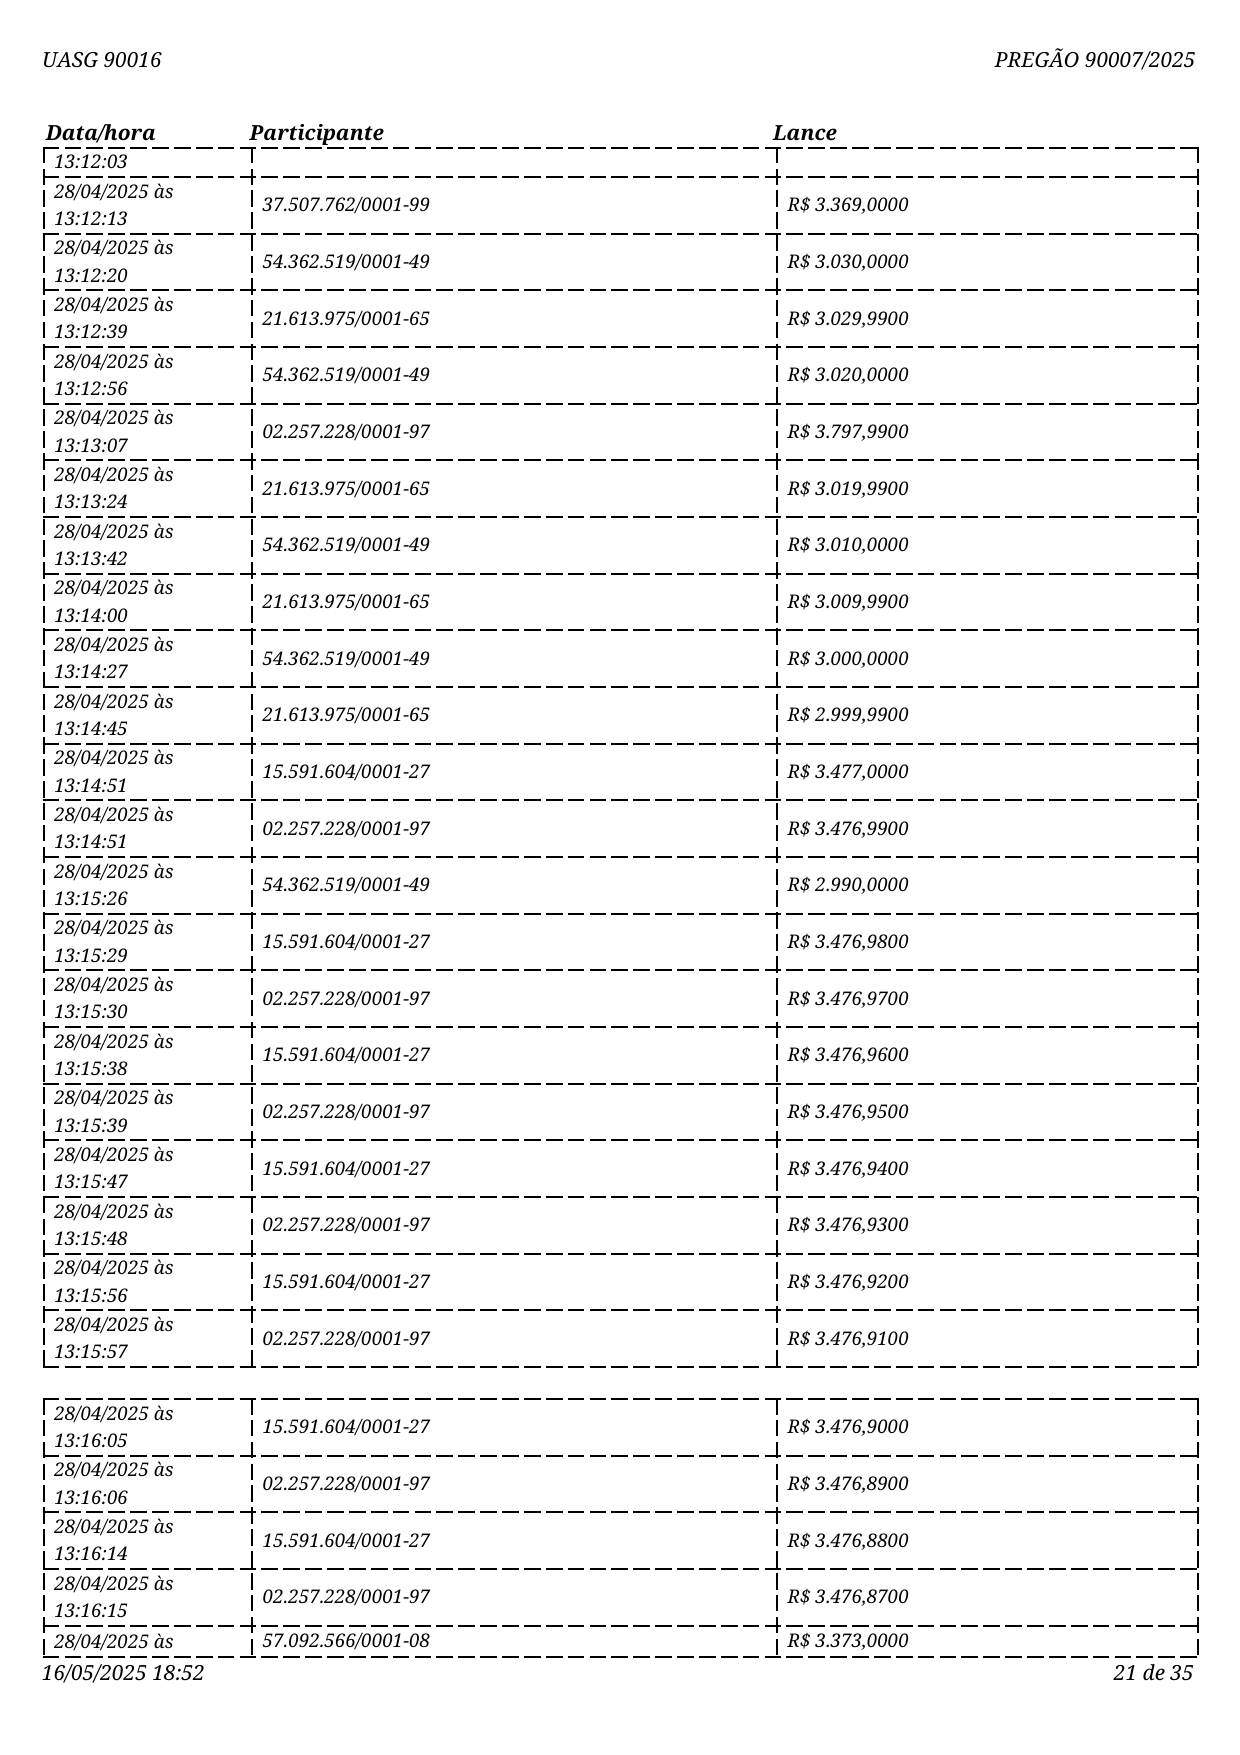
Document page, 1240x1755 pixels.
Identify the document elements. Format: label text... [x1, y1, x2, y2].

table_cell 15.591.604/0001-27 [252, 1511, 777, 1568]
table_cell 28/04/2025 às 13:12:13 [44, 176, 252, 233]
table_cell 28/04/2025 às 13:16:06 [44, 1455, 252, 1511]
table_cell R$ 3.476,9700 [777, 969, 1198, 1026]
table_cell R$ 3.476,8800 [777, 1511, 1198, 1568]
table_cell R$ 3.476,9300 [777, 1196, 1198, 1253]
table_cell 28/04/2025 às 13:14:00 [44, 573, 252, 629]
table_header 15.591.604/0001-27 [252, 1398, 777, 1454]
table_cell 21.613.975/0001-65 [252, 686, 777, 743]
table_cell R$ 3.476,9900 [777, 799, 1198, 856]
table_cell 28/04/2025 às 13:12:39 [44, 289, 252, 346]
table_cell 28/04/2025 às 13:15:57 [44, 1309, 252, 1366]
table_cell 28/04/2025 às 13:15:39 [44, 1083, 252, 1139]
table_cell 28/04/2025 às 13:13:07 [44, 403, 252, 459]
table_cell R$ 3.477,0000 [777, 743, 1198, 799]
table_cell [777, 147, 1198, 176]
table_cell 15.591.604/0001-27 [252, 1253, 777, 1309]
table_cell 02.257.228/0001-97 [252, 1568, 777, 1624]
table_cell R$ 3.030,0000 [777, 233, 1198, 289]
table_cell R$ 3.029,9900 [777, 289, 1198, 346]
table_cell 21.613.975/0001-65 [252, 573, 777, 629]
table_cell 28/04/2025 às 13:15:56 [44, 1253, 252, 1309]
table_cell 28/04/2025 às 13:16:15 [44, 1568, 252, 1624]
table_cell 28/04/2025 às 13:15:38 [44, 1026, 252, 1083]
table_cell R$ 3.476,9500 [777, 1083, 1198, 1139]
table_cell 57.092.566/0001-08 [252, 1625, 777, 1656]
table_cell 02.257.228/0001-97 [252, 969, 777, 1026]
table_cell R$ 3.019,9900 [777, 459, 1198, 516]
table_cell R$ 3.476,9800 [777, 913, 1198, 969]
table_cell R$ 3.476,9600 [777, 1026, 1198, 1083]
table_cell [252, 147, 777, 176]
table_cell R$ 3.476,8900 [777, 1455, 1198, 1511]
table_cell 28/04/2025 às 13:13:24 [44, 459, 252, 516]
table_cell R$ 3.000,0000 [777, 629, 1198, 686]
table_cell R$ 3.020,0000 [777, 346, 1198, 403]
table_cell 28/04/2025 às [44, 1625, 252, 1656]
table_cell R$ 3.369,0000 [777, 176, 1198, 233]
table_cell 54.362.519/0001-49 [252, 856, 777, 913]
table_cell 28/04/2025 às 13:13:42 [44, 516, 252, 573]
table_cell 02.257.228/0001-97 [252, 1196, 777, 1253]
table_cell 28/04/2025 às 13:15:26 [44, 856, 252, 913]
table_cell 54.362.519/0001-49 [252, 346, 777, 403]
table_cell 02.257.228/0001-97 [252, 1083, 777, 1139]
table_cell 28/04/2025 às 13:14:27 [44, 629, 252, 686]
table_cell R$ 2.999,9900 [777, 686, 1198, 743]
table_cell 02.257.228/0001-97 [252, 1309, 777, 1366]
table_header 28/04/2025 às 13:16:05 [44, 1398, 252, 1454]
table_cell R$ 3.010,0000 [777, 516, 1198, 573]
table_cell 37.507.762/0001-99 [252, 176, 777, 233]
table_cell 02.257.228/0001-97 [252, 403, 777, 459]
table_cell R$ 3.476,9100 [777, 1309, 1198, 1366]
table_cell 15.591.604/0001-27 [252, 743, 777, 799]
table_cell 15.591.604/0001-27 [252, 913, 777, 969]
table_cell 21.613.975/0001-65 [252, 459, 777, 516]
table_cell R$ 3.009,9900 [777, 573, 1198, 629]
table_cell R$ 3.797,9900 [777, 403, 1198, 459]
table_cell R$ 3.476,9400 [777, 1139, 1198, 1196]
table_cell R$ 3.373,0000 [777, 1625, 1198, 1656]
table_cell 28/04/2025 às 13:12:20 [44, 233, 252, 289]
table_cell 28/04/2025 às 13:15:30 [44, 969, 252, 1026]
table_cell 28/04/2025 às 13:16:14 [44, 1511, 252, 1568]
table_cell R$ 3.476,9200 [777, 1253, 1198, 1309]
table_cell R$ 2.990,0000 [777, 856, 1198, 913]
table_cell 54.362.519/0001-49 [252, 233, 777, 289]
table_cell R$ 3.476,8700 [777, 1568, 1198, 1624]
table_cell 28/04/2025 às 13:12:56 [44, 346, 252, 403]
table_cell 15.591.604/0001-27 [252, 1026, 777, 1083]
table_cell 28/04/2025 às 13:15:47 [44, 1139, 252, 1196]
table_cell 13:12:03 [44, 147, 252, 176]
table_cell 54.362.519/0001-49 [252, 629, 777, 686]
table_cell 54.362.519/0001-49 [252, 516, 777, 573]
table_cell 28/04/2025 às 13:15:48 [44, 1196, 252, 1253]
table_cell 28/04/2025 às 13:14:51 [44, 743, 252, 799]
table_cell 28/04/2025 às 13:15:29 [44, 913, 252, 969]
table_cell 28/04/2025 às 13:14:51 [44, 799, 252, 856]
table_cell 21.613.975/0001-65 [252, 289, 777, 346]
table_cell 15.591.604/0001-27 [252, 1139, 777, 1196]
table_cell 02.257.228/0001-97 [252, 1455, 777, 1511]
table_header R$ 3.476,9000 [777, 1398, 1198, 1454]
table_cell 28/04/2025 às 13:14:45 [44, 686, 252, 743]
table_cell 02.257.228/0001-97 [252, 799, 777, 856]
